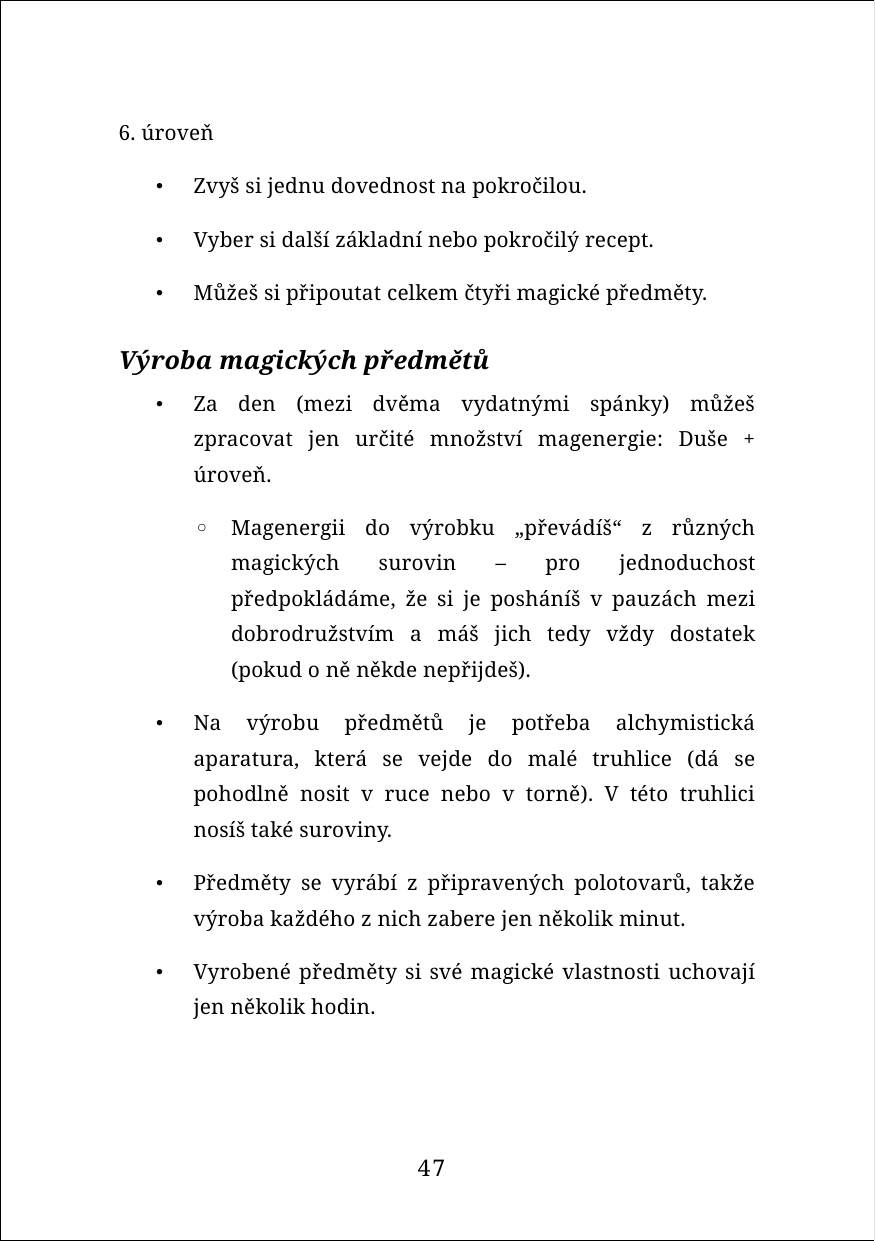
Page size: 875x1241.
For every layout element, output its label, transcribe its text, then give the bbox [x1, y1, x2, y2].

list Vyrobené předměty si své magické vlastnosti uchovají jen několik hodin. [156, 957, 756, 1021]
list Magenergii do výrobku „převádíš“ z různých magických surovin – pro jednoduchost předpokládáme, že si je posháníš v pauzách mezi dobrodružstvím a máš jich tedy vždy dostatek (pokud o ně někde nepřijdeš). [193, 513, 756, 683]
list Můžeš si připoutat celkem čtyři magické předměty. [156, 278, 756, 306]
list Zvyš si jednu dovednost na pokročilou. [156, 171, 756, 200]
list Za den (mezi dvěma vydatnými spánky) můžeš zpracovat jen určité množství magenergie: Duše + úroveň. [156, 389, 756, 488]
list Vyber si další základní nebo pokročilý recept. [156, 225, 756, 253]
subtitle Výroba magických předmětů [118, 343, 756, 377]
text 6. úroveň [118, 118, 756, 147]
list Na výrobu předmětů je potřeba alchymistická aparatura, která se vejde do malé truhlice (dá se pohodlně nosit v ruce nebo v torně). V této truhlici nosíš také suroviny. [156, 708, 756, 843]
list Předměty se vyrábí z připravených polotovarů, takže výroba každého z nich zabere jen několik minut. [156, 868, 756, 932]
